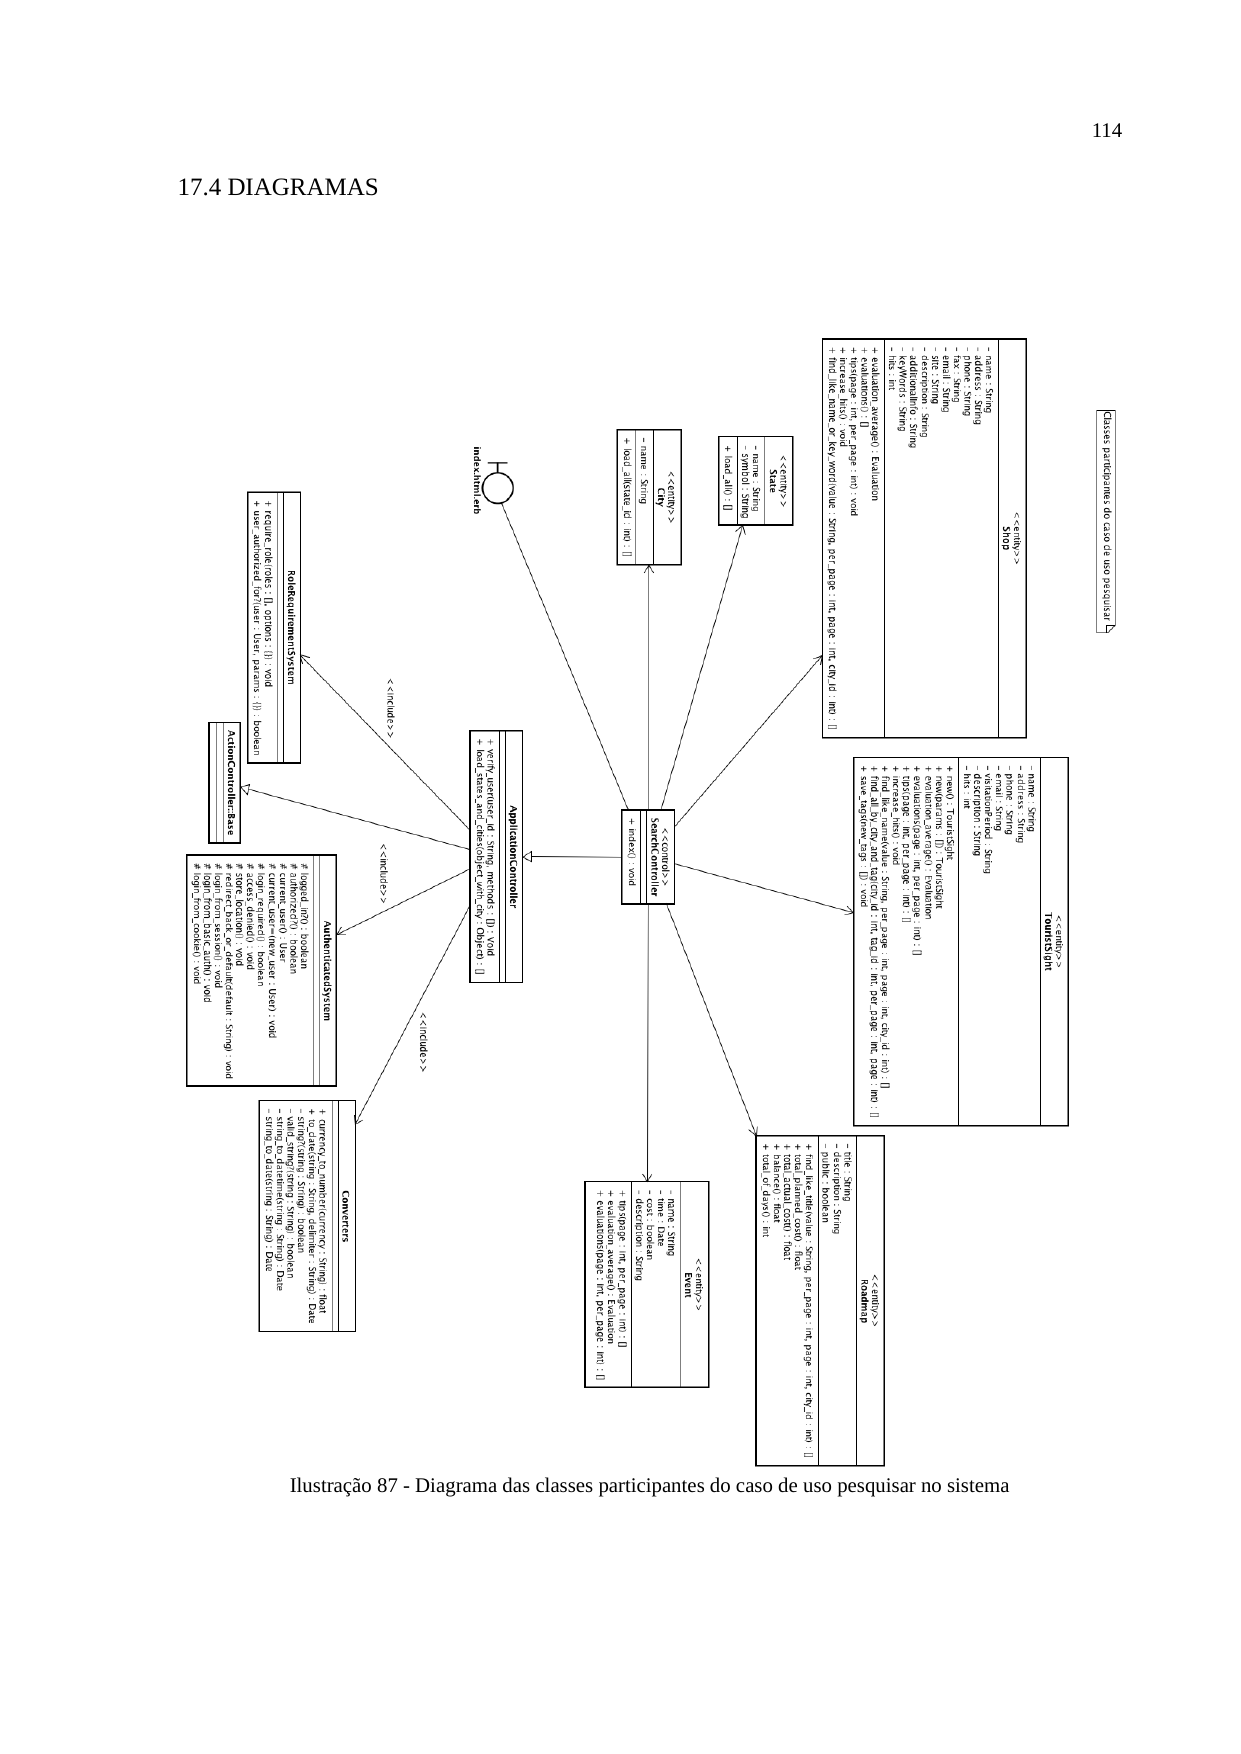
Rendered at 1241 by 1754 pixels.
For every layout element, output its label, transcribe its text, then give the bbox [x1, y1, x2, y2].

text Ilustração 87 - Diagrama das classes participantes do caso de uso pesquisar no sistema [178, 1473, 1121, 1497]
subtitle Diagramas [177, 172, 1122, 200]
picture [178, 331, 1122, 1473]
